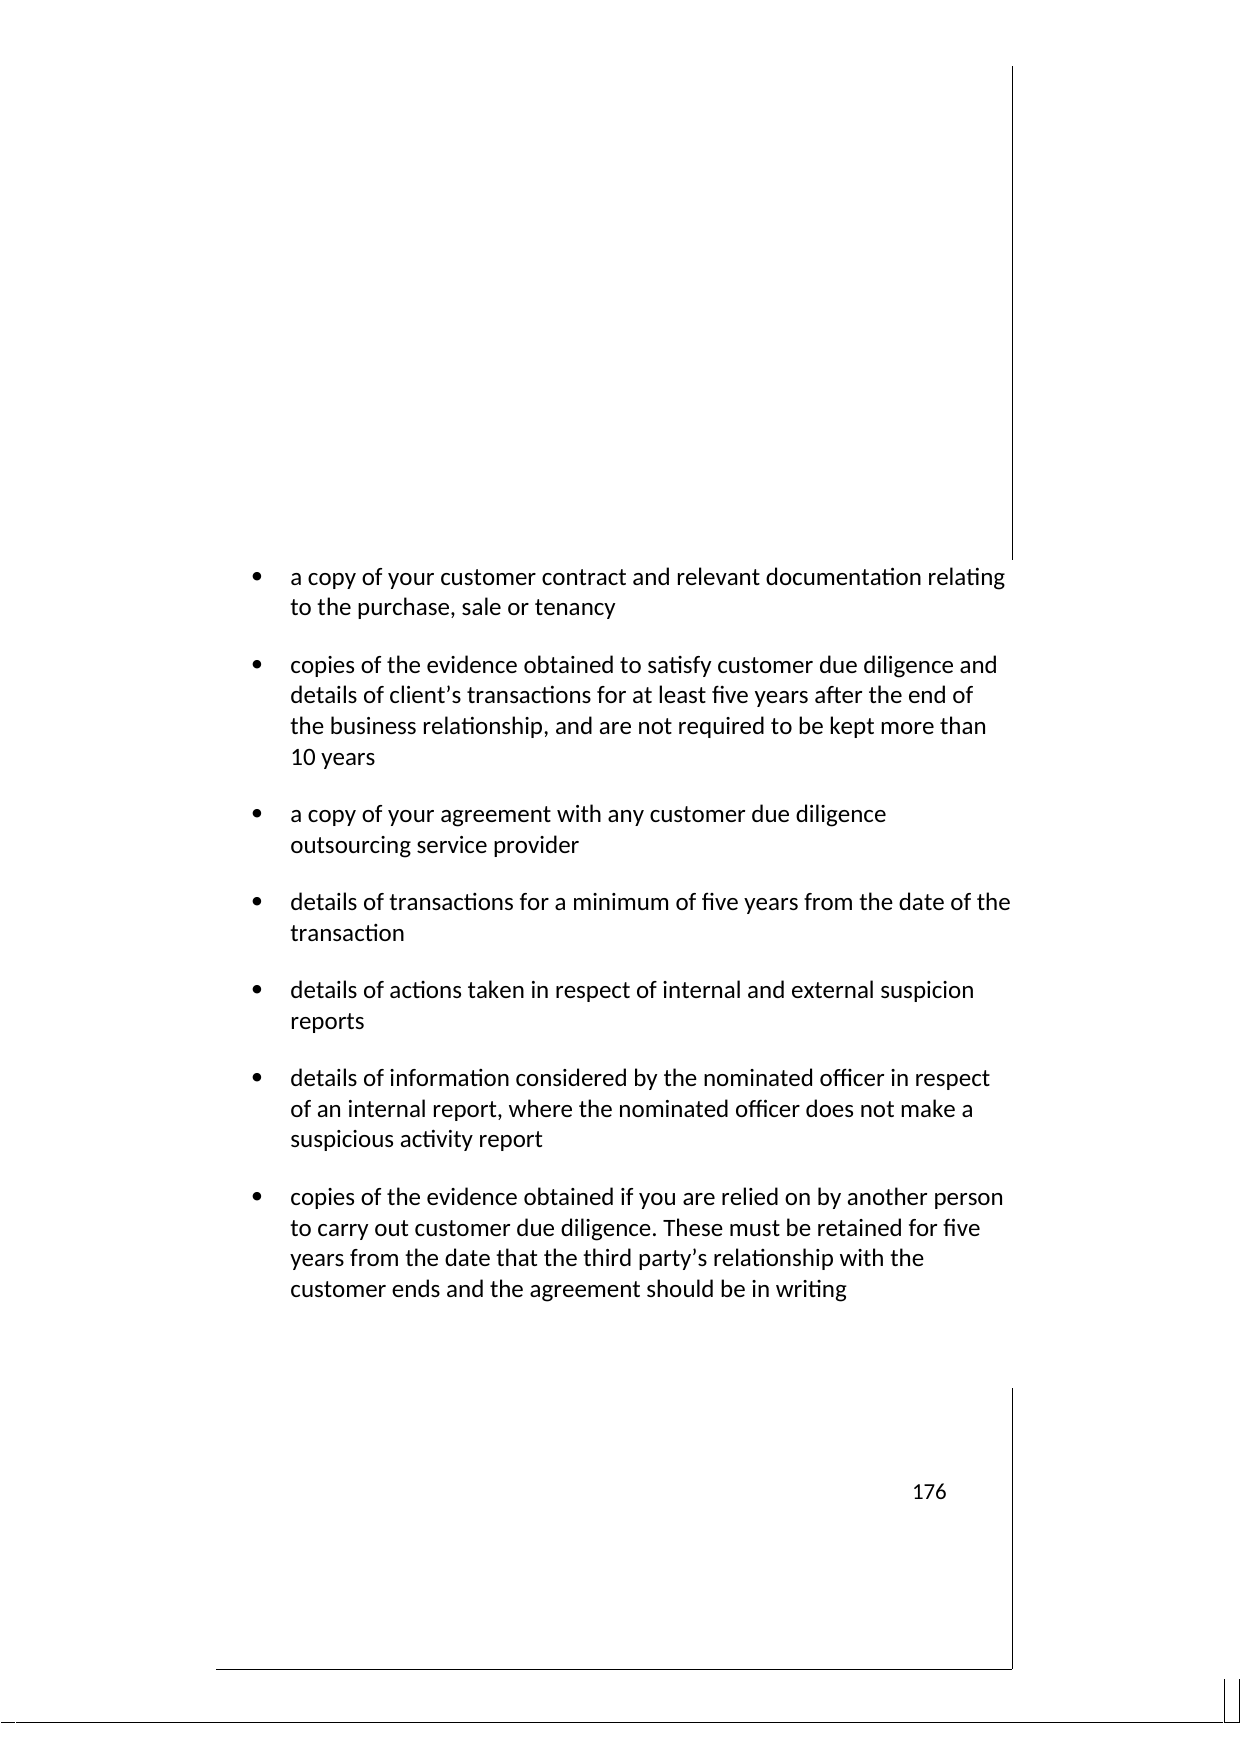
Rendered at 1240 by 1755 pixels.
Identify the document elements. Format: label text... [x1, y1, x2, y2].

list a copy of your customer contract and relevant documentation relating to the purchase, sale or tenancy [253, 561, 1012, 622]
list details of actions taken in respect of internal and external suspicion reports [253, 974, 1012, 1036]
list copies of the evidence obtained to satisfy customer due diligence and details of client’s transactions for at least five years after the end of the business relationship, and are not required to be kept more than 10 years [253, 649, 1012, 771]
list details of transactions for a minimum of five years from the date of the transaction [253, 886, 1012, 947]
list details of information considered by the nominated officer in respect of an internal report, where the nominated officer does not make a suspicious activity report [253, 1063, 1012, 1154]
list copies of the evidence obtained if you are relied on by another person to carry out customer due diligence. These must be retained for five years from the date that the third party’s relationship with the customer ends and the agreement should be in writing [253, 1181, 1012, 1303]
list a copy of your agreement with any customer due diligence outsourcing service provider [253, 798, 1012, 859]
